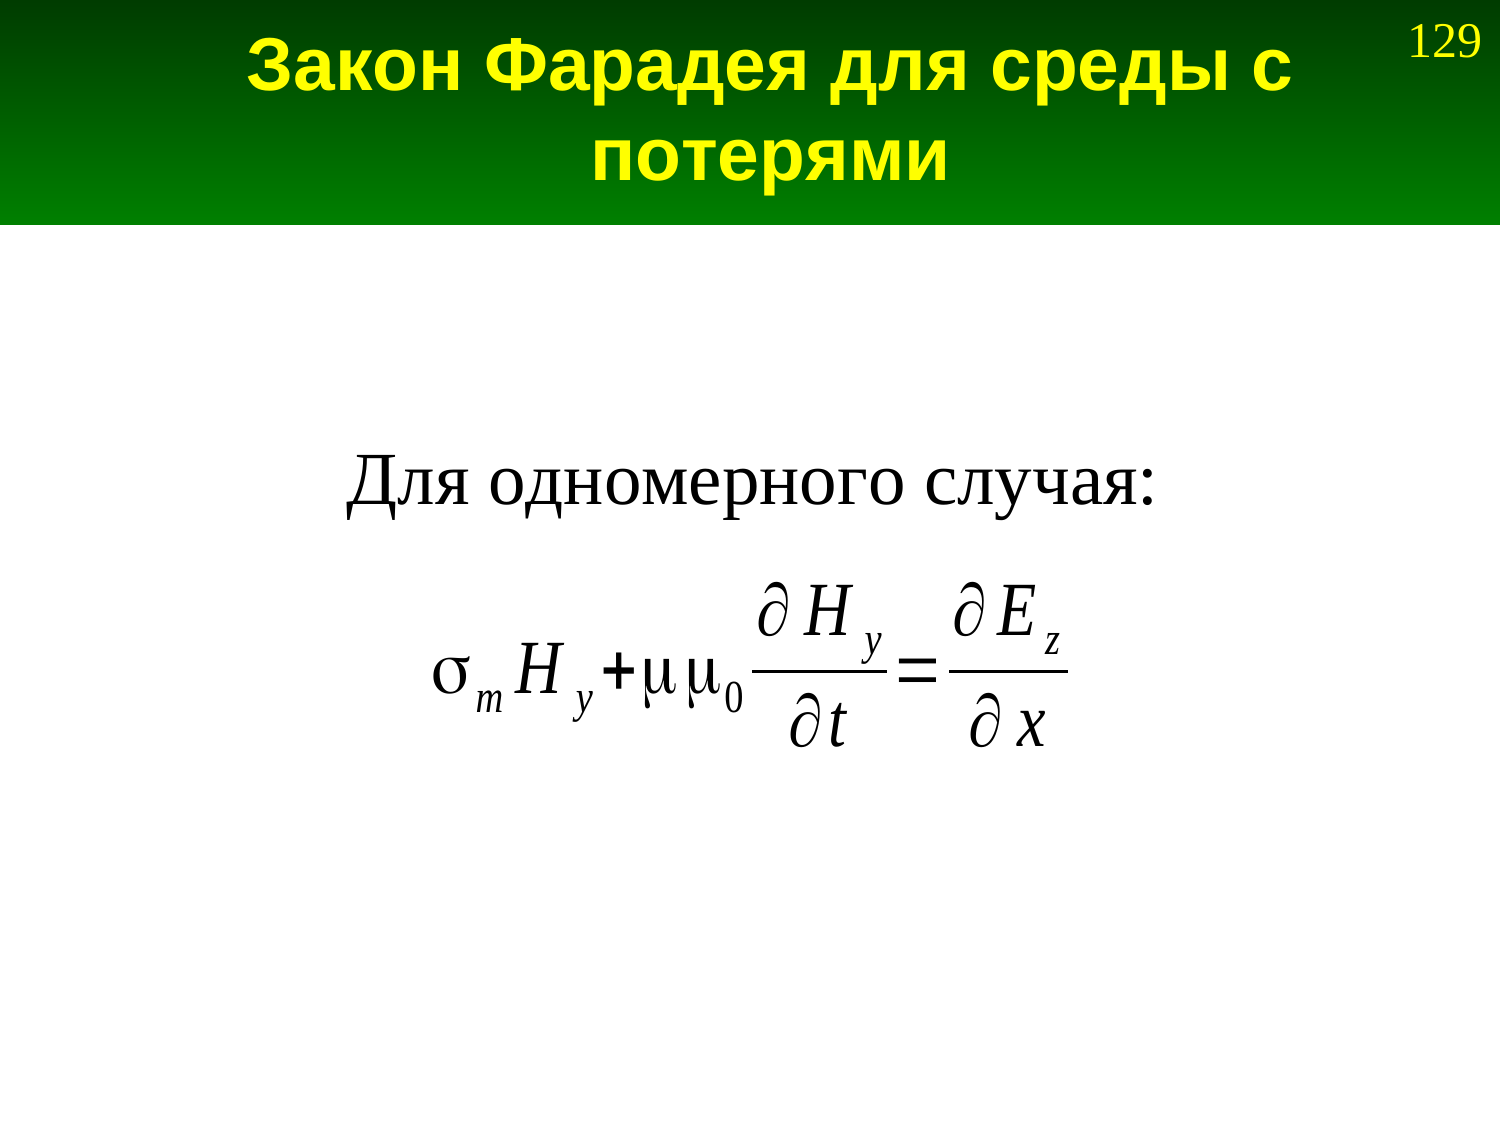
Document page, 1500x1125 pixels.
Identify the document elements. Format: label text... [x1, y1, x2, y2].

title Закон Фарадея для среды с потерями [100, 7, 1441, 204]
text_box Для одномерного случая: [331, 422, 1175, 527]
chart [415, 568, 1085, 764]
